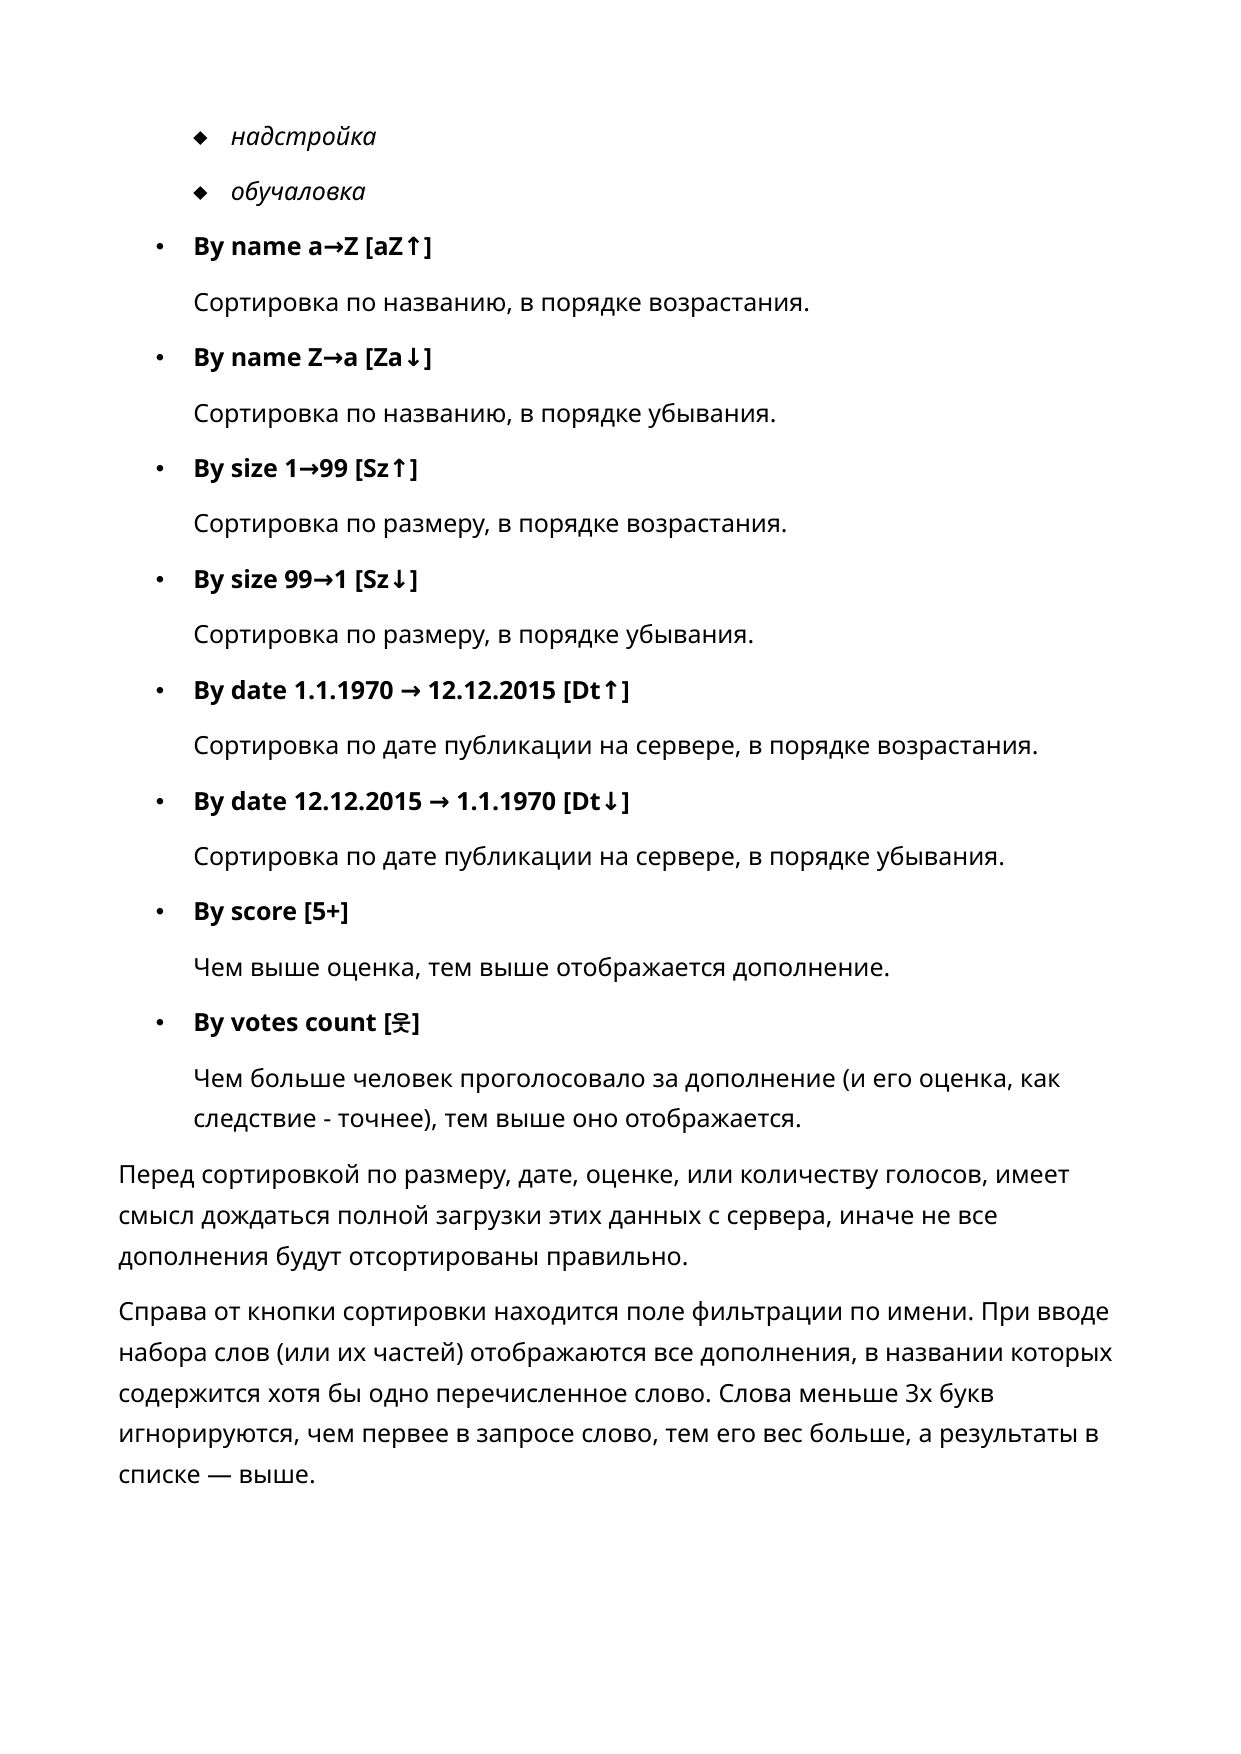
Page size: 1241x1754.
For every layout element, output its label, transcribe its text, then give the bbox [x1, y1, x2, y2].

list By size 1→99 [Sz↑] [156, 451, 1122, 485]
list By date 12.12.2015 → 1.1.1970 [Dt↓] [156, 783, 1122, 817]
list Сортировка по размеру, в порядке возрастания. [156, 506, 1122, 540]
text Перед сортировкой по размеру, дате, оценке, или количеству голосов, имеет смысл дождаться полной загрузки этих данных с сервера, иначе не все дополнения будут отсортированы правильно. [118, 1156, 1122, 1272]
list By name a→Z [aZ↑] [156, 229, 1122, 263]
text Справа от кнопки сортировки находится поле фильтрации по имени. При вводе набора слов (или их частей) отображаются все дополнения, в названии которых содержится хотя бы одно перечисленное слово. Слова меньше 3х букв игнорируются, чем первее в запросе слово, тем его вес больше, а результаты в списке — выше. [118, 1293, 1122, 1491]
list By size 99→1 [Sz↓] [156, 561, 1122, 596]
list обучаловка [193, 173, 1122, 208]
list Чем больше человек проголосовало за дополнение (и его оценка, как следствие - точнее), тем выше оно отображается. [156, 1060, 1122, 1135]
list Сортировка по названию, в порядке убывания. [156, 395, 1122, 429]
list Чем выше оценка, тем выше отображается дополнение. [156, 949, 1122, 983]
list By votes count [웃] [156, 1005, 1122, 1039]
list Сортировка по названию, в порядке возрастания. [156, 284, 1122, 318]
list надстройка [193, 118, 1122, 152]
list By name Z→a [Za↓] [156, 340, 1122, 374]
list By date 1.1.1970 → 12.12.2015 [Dt↑] [156, 672, 1122, 706]
list Сортировка по дате публикации на сервере, в порядке возрастания. [156, 728, 1122, 762]
list Сортировка по дате публикации на сервере, в порядке убывания. [156, 838, 1122, 873]
list By score [5+] [156, 894, 1122, 928]
list Сортировка по размеру, в порядке убывания. [156, 617, 1122, 651]
